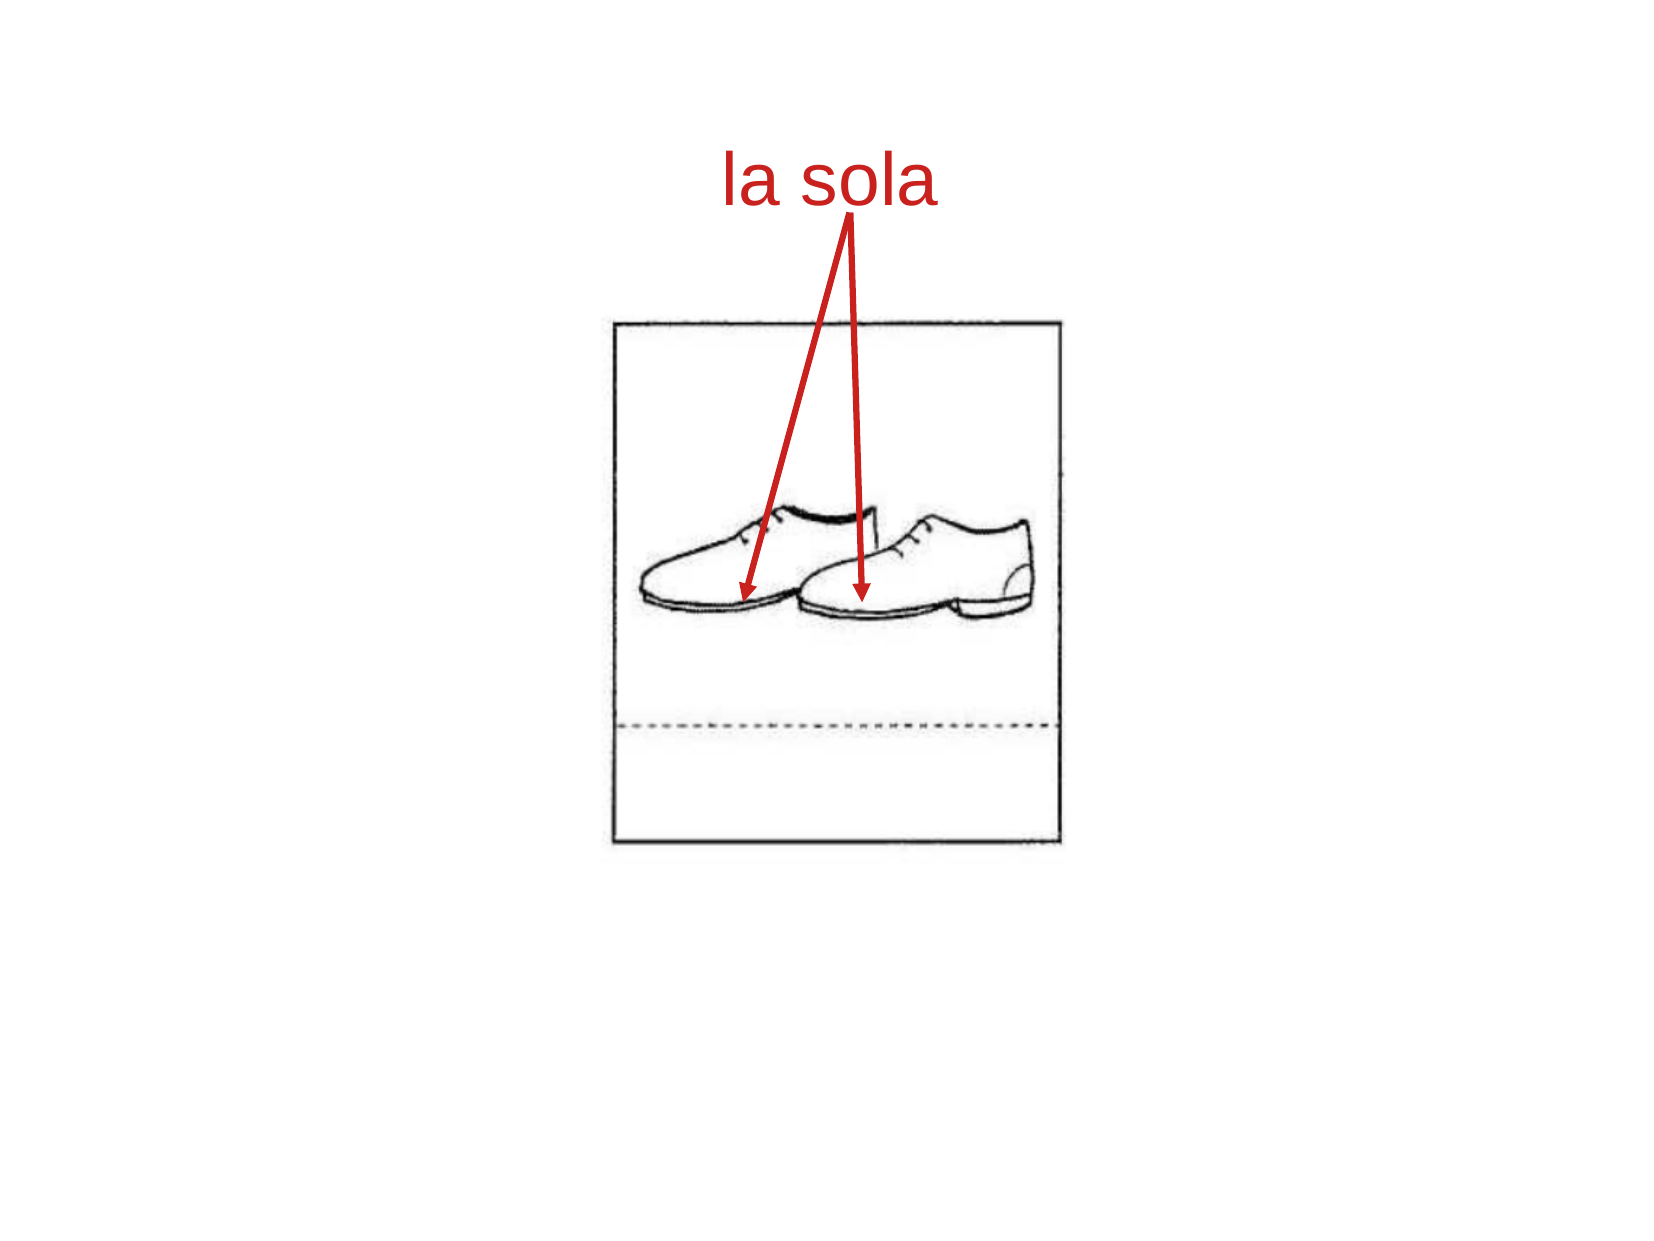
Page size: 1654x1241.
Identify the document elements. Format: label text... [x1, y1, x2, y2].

text_box la sola [289, 94, 1371, 257]
picture [581, 291, 1094, 873]
